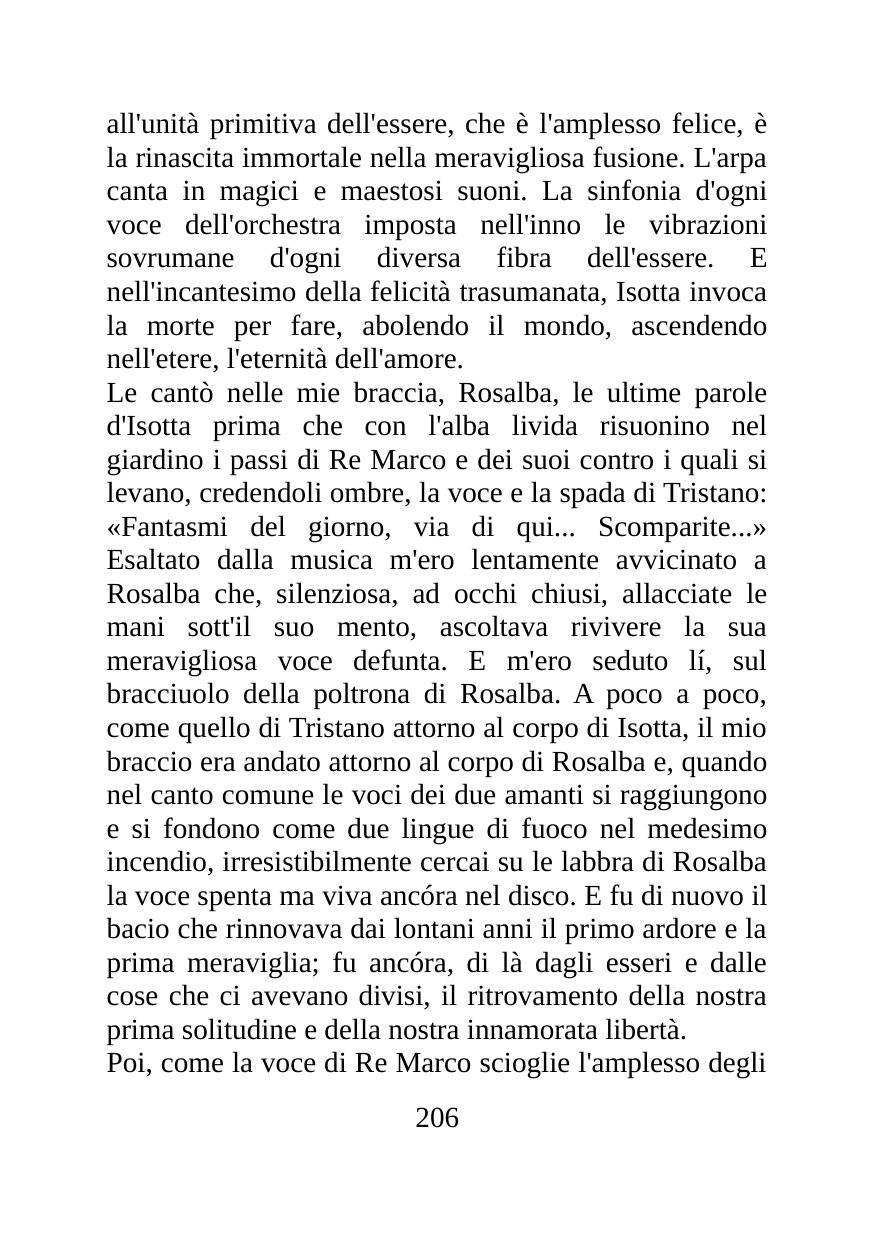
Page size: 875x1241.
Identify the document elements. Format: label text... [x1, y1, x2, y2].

text Poi, come la voce di Re Marco scioglie l'amplesso degli [106, 1046, 768, 1079]
text Le cantò nelle mie braccia, Rosalba, le ultime parole d'Isotta prima che con l'alba livida risuonino nel giardino i passi di Re Marco e dei suoi contro i quali si levano, credendoli ombre, la voce e la spada di Tristano: «Fantasmi del giorno, via di qui... Scomparite...» Esaltato dalla musica m'ero lentamente avvicinato a Rosalba che, silenziosa, ad occhi chiusi, allacciate le mani sott'il suo mento, ascoltava rivivere la sua meravigliosa voce defunta. E m'ero seduto lí, sul bracciuolo della poltrona di Rosalba. A poco a poco, come quello di Tristano attorno al corpo di Isotta, il mio braccio era andato attorno al corpo di Rosalba e, quando nel canto comune le voci dei due amanti si raggiungono e si fondono come due lingue di fuoco nel medesimo incendio, irresistibilmente cercai su le labbra di Rosalba la voce spenta ma viva ancóra nel disco. E fu di nuovo il bacio che rinnovava dai lontani anni il primo ardore e la prima meraviglia; fu ancóra, di là dagli esseri e dalle cose che ci avevano divisi, il ritrovamento della nostra prima solitudine e della nostra innamorata libertà. [106, 375, 768, 1046]
text all'unità primitiva dell'essere, che è l'amplesso felice, è la rinascita immortale nella meravigliosa fusione. L'arpa canta in magici e maestosi suoni. La sinfonia d'ogni voce dell'orchestra imposta nell'inno le vibrazioni sovrumane d'ogni diversa fibra dell'essere. E nell'incantesimo della felicità trasumanata, Isotta invoca la morte per fare, abolendo il mondo, ascendendo nell'etere, l'eternità dell'amore. [106, 106, 768, 375]
